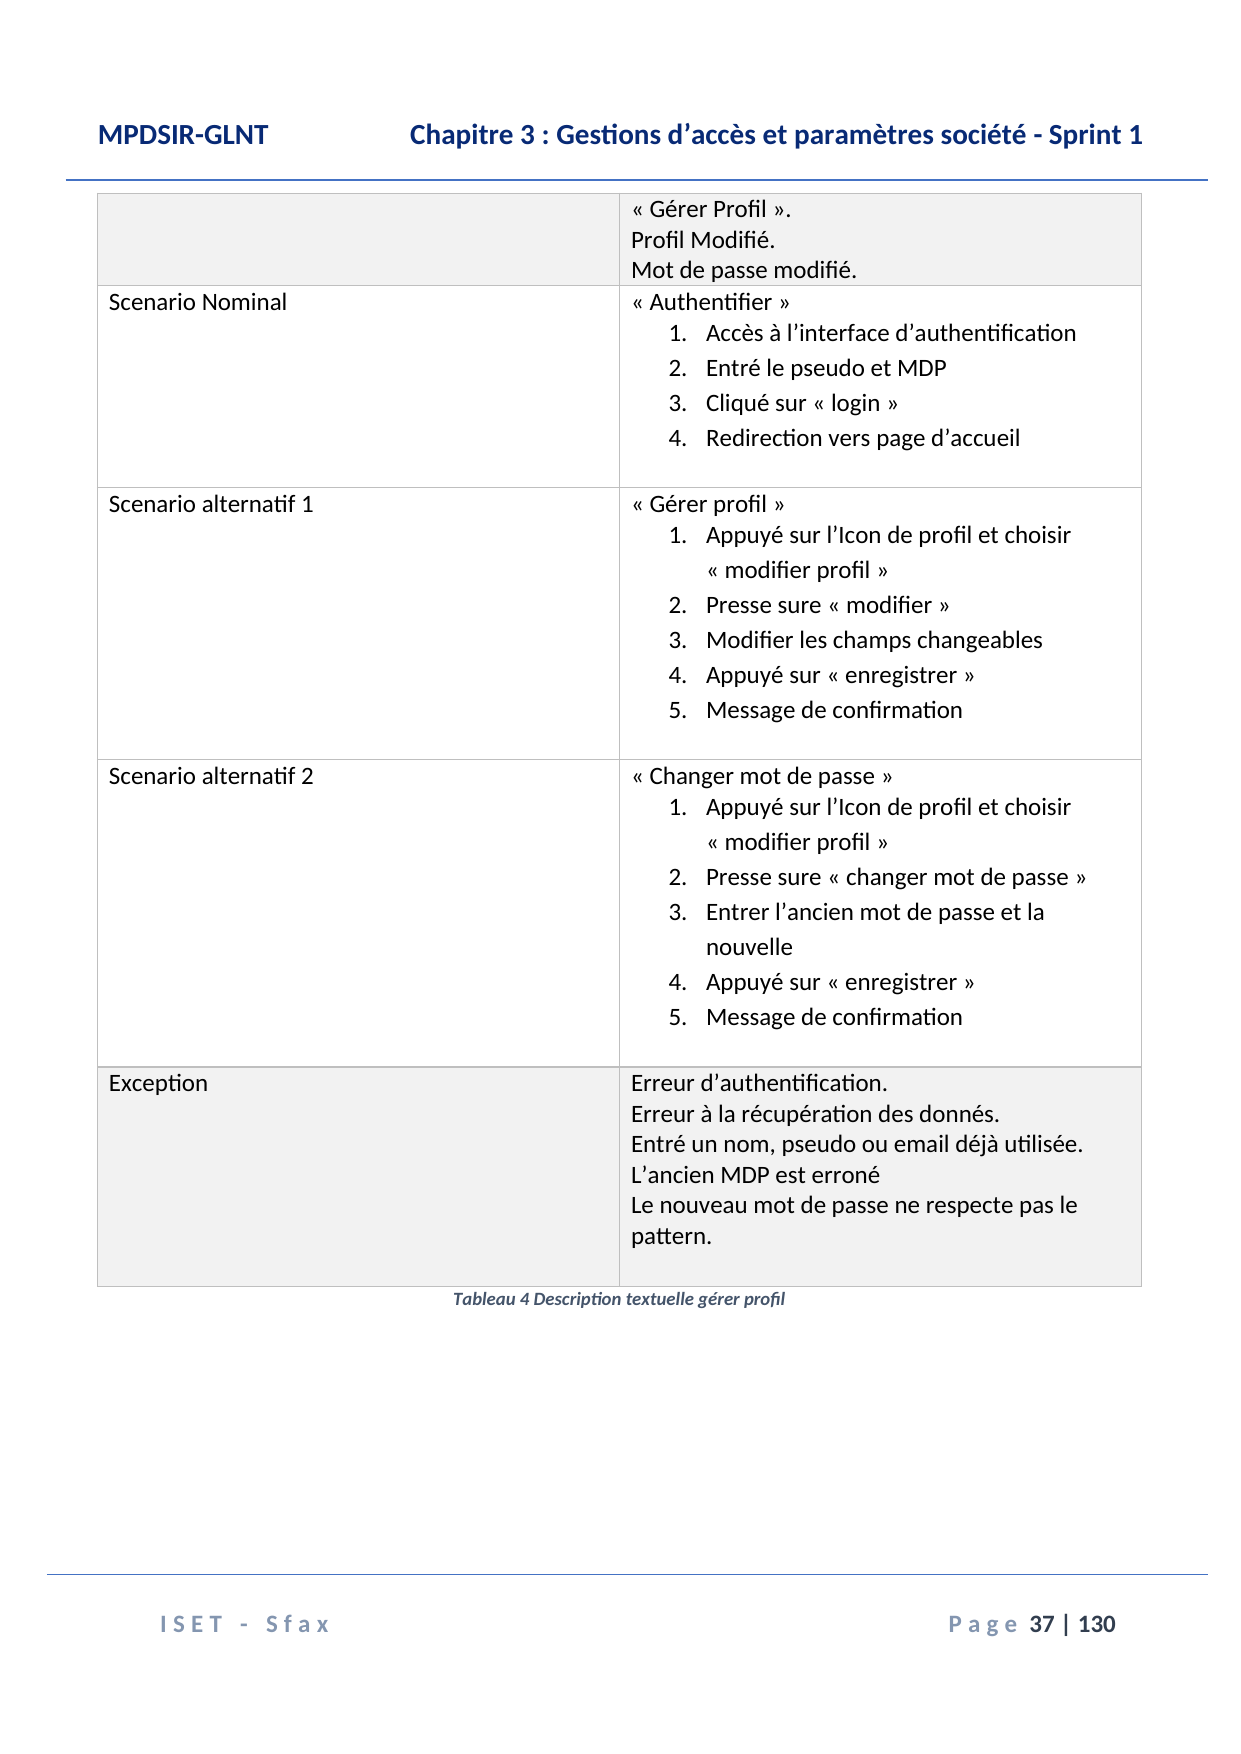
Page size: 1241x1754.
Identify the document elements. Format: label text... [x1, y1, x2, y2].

table_cell « Authentifier » Accès à l’interface d’authentification Entré le pseudo et MDP Cliqué sur « login » Redirection vers page d’accueil [620, 286, 1141, 487]
table_cell Scenario alternatif 2 [98, 760, 619, 1066]
table_cell « Gérer profil » Appuyé sur l’Icon de profil et choisir « modifier profil » Presse sure « modifier » Modifier les champs changeables Appuyé sur « enregistrer » Message de confirmation [620, 488, 1141, 759]
table_cell Exception [98, 1068, 619, 1286]
table_cell Scenario alternatif 1 [98, 488, 619, 759]
table_cell Erreur d’authentification. Erreur à la récupération des donnés. Entré un nom, pseudo ou email déjà utilisée. L’ancien MDP est erroné Le nouveau mot de passe ne respecte pas le pattern. [620, 1068, 1141, 1286]
table_cell « Changer mot de passe » Appuyé sur l’Icon de profil et choisir « modifier profil » Presse sure « changer mot de passe » Entrer l’ancien mot de passe et la nouvelle Appuyé sur « enregistrer » Message de confirmation [620, 760, 1141, 1066]
text Tableau 4 Description textuelle gérer profil [97, 1287, 1143, 1310]
table_cell [98, 194, 619, 285]
table_cell « Gérer Profil ». Profil Modifié. Mot de passe modifié. [620, 194, 1141, 285]
table_cell Scenario Nominal [98, 286, 619, 487]
